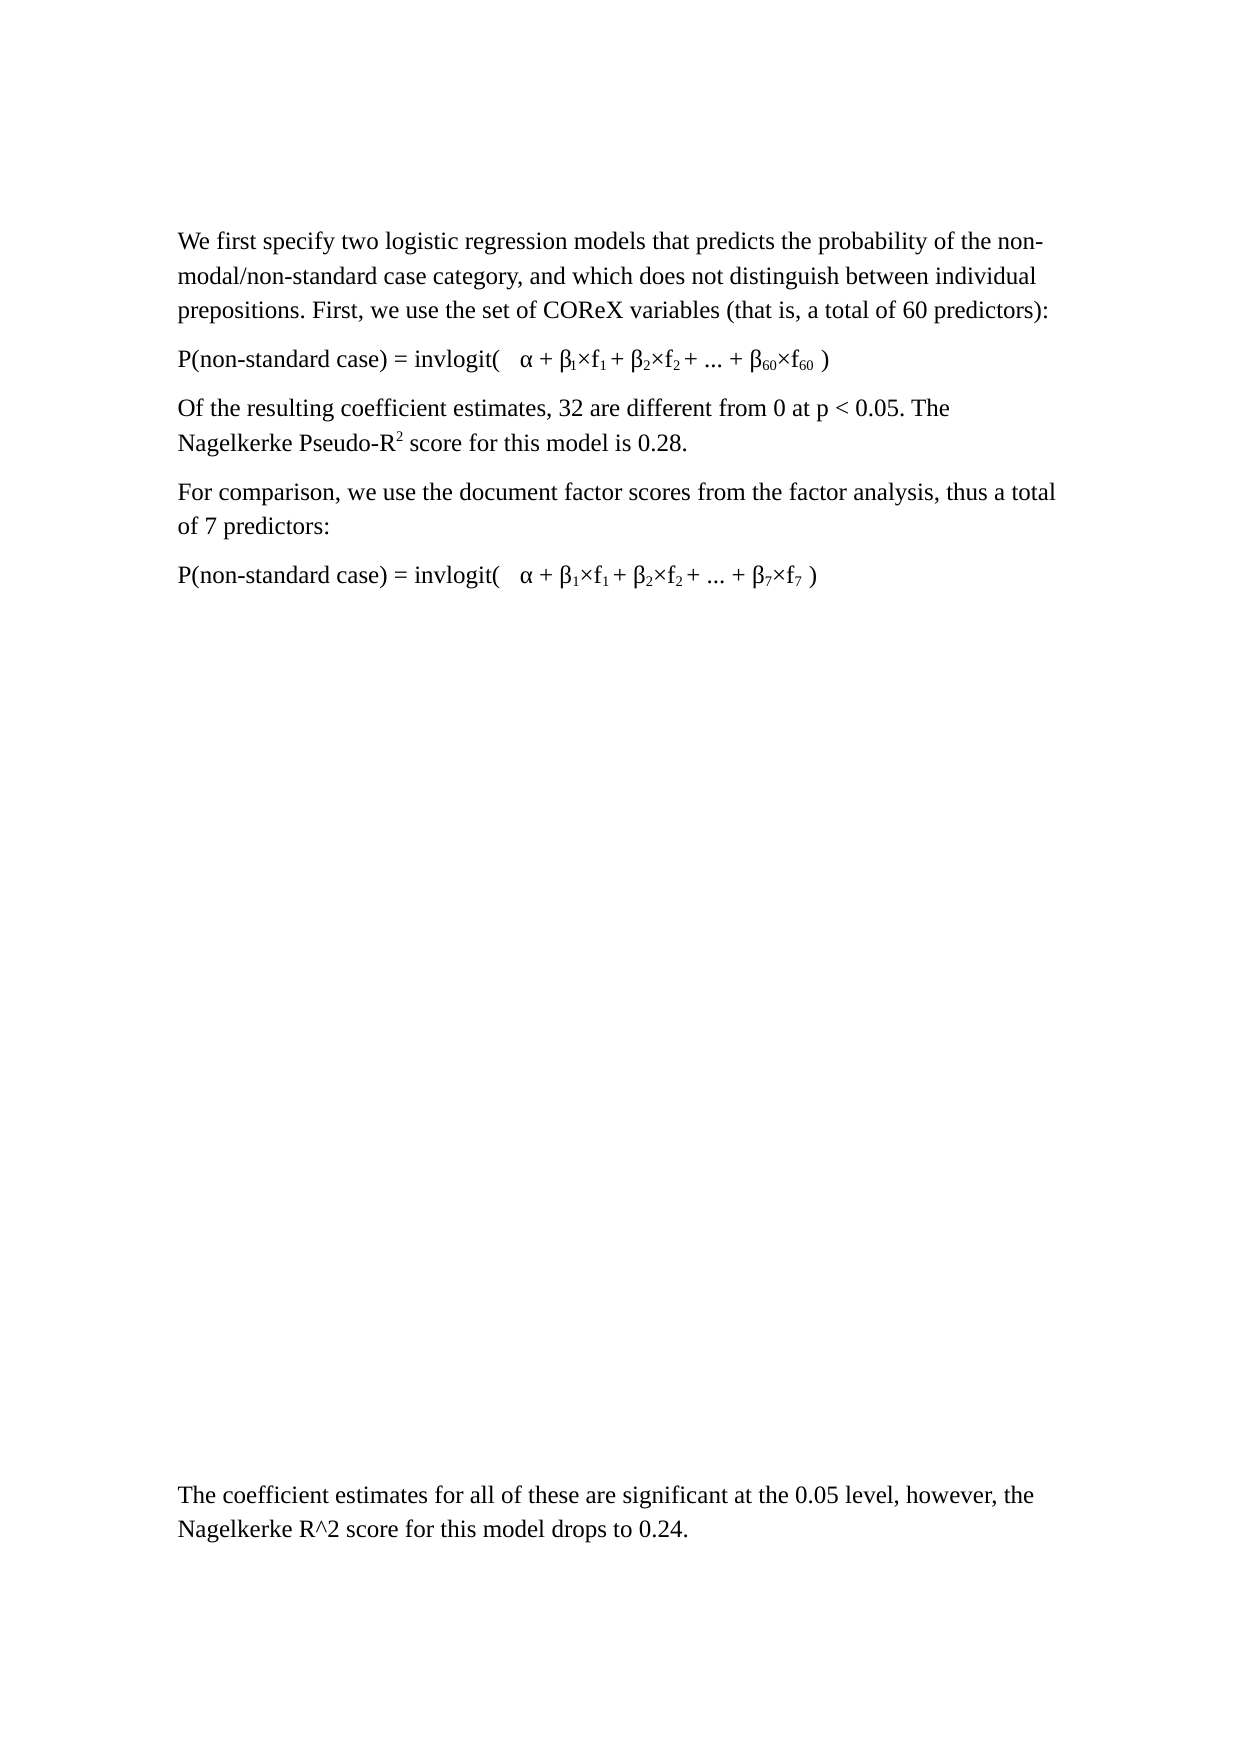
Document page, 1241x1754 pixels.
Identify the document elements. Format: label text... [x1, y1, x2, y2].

text For comparison, we use the document factor scores from the factor analysis, thus a total of 7 predictors: [177, 477, 1063, 540]
text We first specify two logistic regression models that predicts the probability of the non-modal/non-standard case category, and which does not distinguish between individual prepositions. First, we use the set of COReX variables (that is, a total of 60 predictors): [177, 226, 1063, 324]
text P(non-standard case) = invlogit(𝛼α + β1×f1 + β2×f2 + ... + β60×f60 ) [177, 344, 1063, 373]
text P(non-standard case) = invlogit(𝛼α + β1×f1 + β2×f2 + ... + β7×f7 ) [177, 560, 1063, 589]
text The coefficient estimates for all of these are significant at the 0.05 level, however, the Nagelkerke R^2 score for this model drops to 0.24. [177, 1480, 1063, 1543]
text Of the resulting coefficient estimates, 32 are different from 0 at p < 0.05. The Nagelkerke Pseudo-R2 score for this model is 0.28. [177, 393, 1063, 457]
